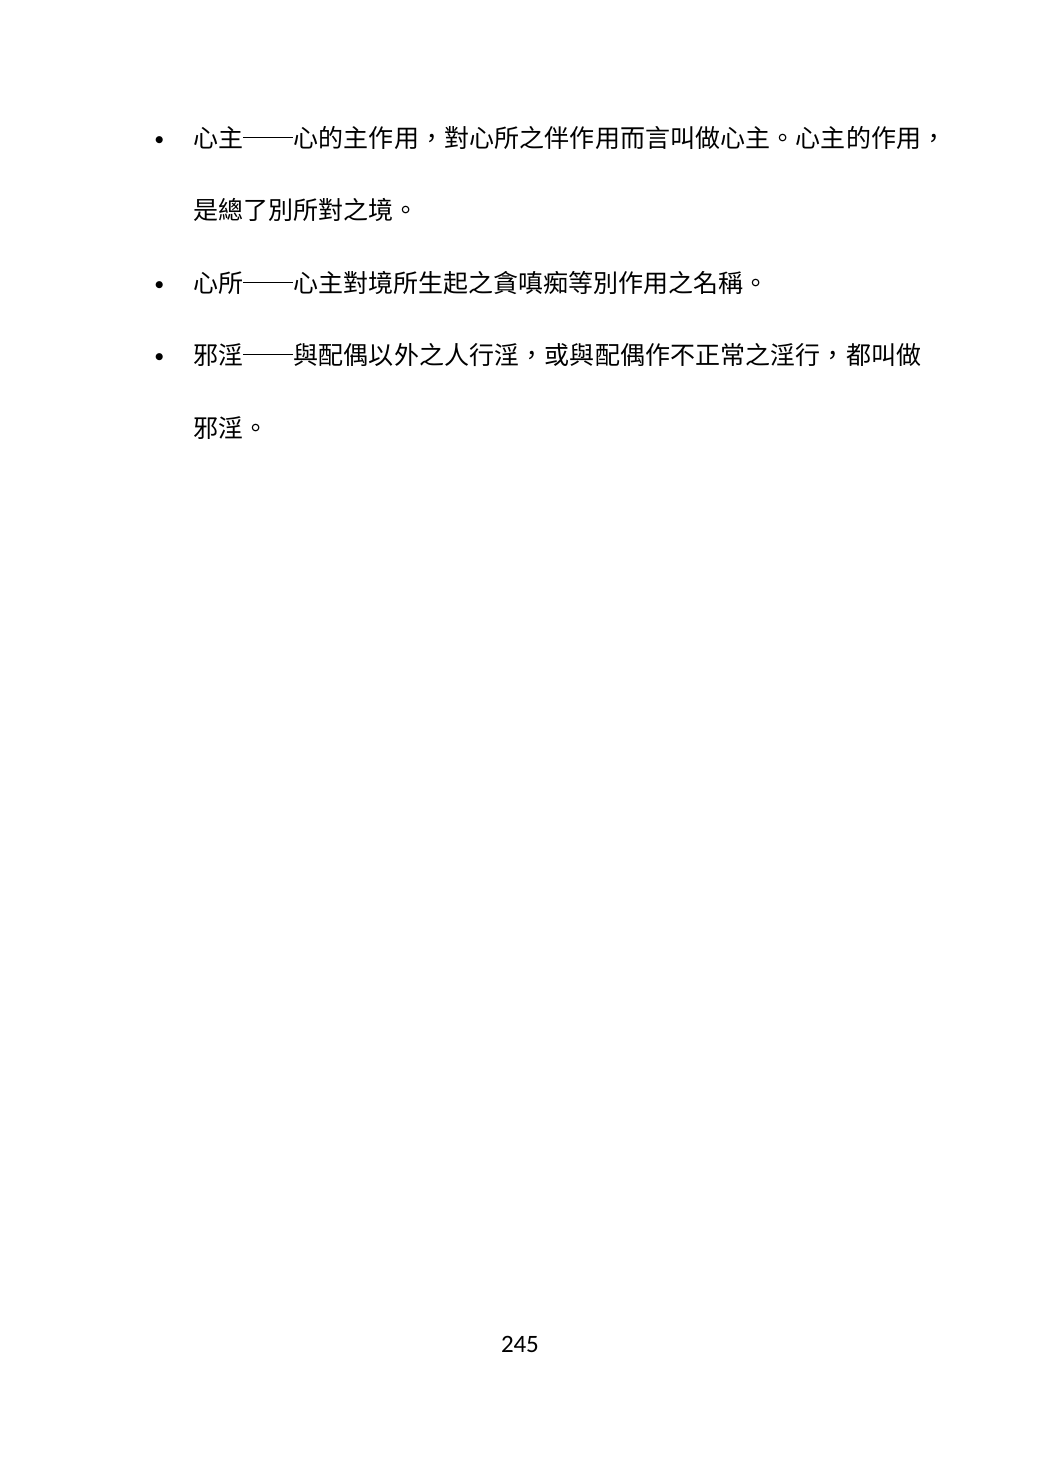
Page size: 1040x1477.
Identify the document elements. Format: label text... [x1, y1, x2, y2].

list 邪淫──與配偶以外之人行淫，或與配偶作不正常之淫行，都叫做邪淫。 [156, 336, 921, 444]
list 心主──心的主作用，對心所之伴作用而言叫做心主。心主的作用，是總了別所對之境。 [156, 118, 921, 227]
list 心所──心主對境所生起之貪嗔痴等別作用之名稱。 [156, 263, 921, 299]
